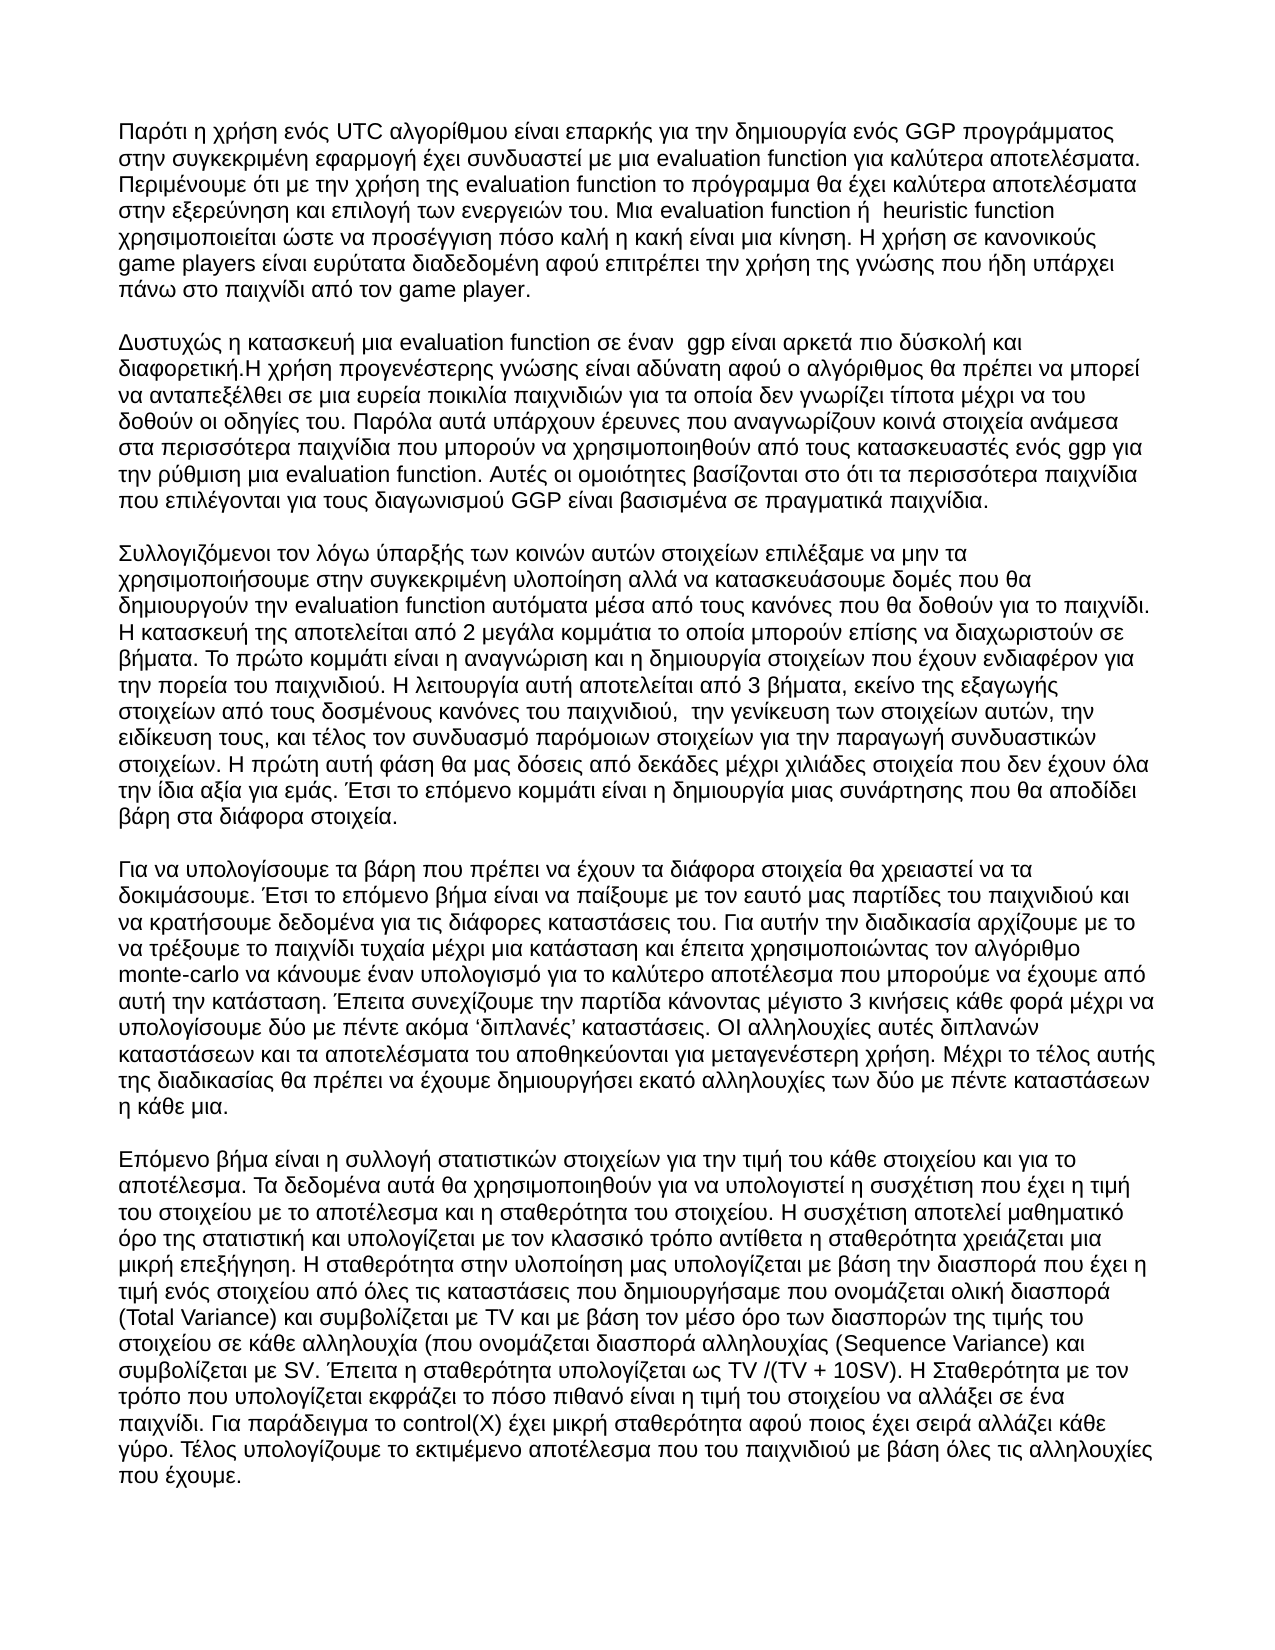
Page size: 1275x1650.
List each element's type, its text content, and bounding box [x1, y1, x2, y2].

text Επόμενο βήμα είναι η συλλογή στατιστικών στοιχείων για την τιμή του κάθε στοιχείου και για το αποτέλεσμα. Τα δεδομένα αυτά θα χρησιμοποιηθούν για να υπολογιστεί η συσχέτιση που έχει η τιμή του στοιχείου με το αποτέλεσμα και η σταθερότητα του στοιχείου. Η συσχέτιση αποτελεί μαθηματικό όρο της στατιστική και υπολογίζεται με τον κλασσικό τρόπο αντίθετα η σταθερότητα χρειάζεται μια μικρή επεξήγηση. Η σταθερότητα στην υλοποίηση μας υπολογίζεται με βάση την διασπορά που έχει η τιμή ενός στοιχείου από όλες τις καταστάσεις που δημιουργήσαμε που ονομάζεται ολική διασπορά (Total Variance) και συμβολίζεται με TV και με βάση τον μέσο όρο των διασπορών της τιμής του στοιχείου σε κάθε αλληλουχία (που ονομάζεται διασπορά αλληλουχίας (Sequence Variance) και συμβολίζεται με SV. Έπειτα η σταθερότητα υπολογίζεται ως TV /(TV + 10SV). Η Σταθερότητα με τον τρόπο που υπολογίζεται εκφράζει το πόσο πιθανό είναι η τιμή του στοιχείου να αλλάξει σε ένα παιχνίδι. Για παράδειγμα το control(X) έχει μικρή σταθερότητα αφού ποιος έχει σειρά αλλάζει κάθε γύρο. Τέλος υπολογίζουμε το εκτιμέμενο αποτέλεσμα που του παιχνιδιού με βάση όλες τις αλληλουχίες που έχουμε. [118, 1146, 1157, 1488]
text Δυστυχώς η κατασκευή μια evaluation function σε έναν ggp είναι αρκετά πιο δύσκολή και διαφορετική.Η χρήση προγενέστερης γνώσης είναι αδύνατη αφού ο αλγόριθμος θα πρέπει να μπορεί να ανταπεξέλθει σε μια ευρεία ποικιλία παιχνιδιών για τα οποία δεν γνωρίζει τίποτα μέχρι να του δοθούν οι οδηγίες του. Παρόλα αυτά υπάρχουν έρευνες που αναγνωρίζουν κοινά στοιχεία ανάμεσα στα περισσότερα παιχνίδια που μπορούν να χρησιμοποιηθούν από τους κατασκευαστές ενός ggp για την ρύθμιση μια evaluation function. Αυτές οι ομοιότητες βασίζονται στο ότι τα περισσότερα παιχνίδια που επιλέγονται για τους διαγωνισμού GGP είναι βασισμένα σε πραγματικά παιχνίδια. [118, 329, 1157, 513]
text Για να υπολογίσουμε τα βάρη που πρέπει να έχουν τα διάφορα στοιχεία θα χρειαστεί να τα δοκιμάσουμε. Έτσι το επόμενο βήμα είναι να παίξουμε με τον εαυτό μας παρτίδες του παιχνιδιού και να κρατήσουμε δεδομένα για τις διάφορες καταστάσεις του. Για αυτήν την διαδικασία αρχίζουμε με το να τρέξουμε το παιχνίδι τυχαία μέχρι μια κατάσταση και έπειτα χρησιμοποιώντας τον αλγόριθμο monte-carlo να κάνουμε έναν υπολογισμό για το καλύτερο αποτέλεσμα που μπορούμε να έχουμε από αυτή την κατάσταση. Έπειτα συνεχίζουμε την παρτίδα κάνοντας μέγιστο 3 κινήσεις κάθε φορά μέχρι να υπολογίσουμε δύο με πέντε ακόμα ‘διπλανές’ καταστάσεις. ΟΙ αλληλουχίες αυτές διπλανών καταστάσεων και τα αποτελέσματα του αποθηκεύονται για μεταγενέστερη χρήση. Μέχρι το τέλος αυτής της διαδικασίας θα πρέπει να έχουμε δημιουργήσει εκατό αλληλουχίες των δύο με πέντε καταστάσεων η κάθε μια. [118, 856, 1157, 1119]
text Παρότι η χρήση ενός UTC αλγορίθμου είναι επαρκής για την δημιουργία ενός GGP προγράμματος στην συγκεκριμένη εφαρμογή έχει συνδυαστεί με μια evaluation function για καλύτερα αποτελέσματα. Περιμένουμε ότι με την χρήση της evaluation function το πρόγραμμα θα έχει καλύτερα αποτελέσματα στην εξερεύνηση και επιλογή των ενεργειών του. Μια evaluation function ή heuristic function χρησιμοποιείται ώστε να προσέγγιση πόσο καλή η κακή είναι μια κίνηση. Η χρήση σε κανονικούς game players είναι ευρύτατα διαδεδομένη αφού επιτρέπει την χρήση της γνώσης που ήδη υπάρχει πάνω στο παιχνίδι από τον game player. [118, 118, 1157, 303]
text Συλλογιζόμενοι τον λόγω ύπαρξής των κοινών αυτών στοιχείων επιλέξαμε να μην τα χρησιμοποιήσουμε στην συγκεκριμένη υλοποίηση αλλά να κατασκευάσουμε δομές που θα δημιουργούν την evaluation function αυτόματα μέσα από τους κανόνες που θα δοθούν για το παιχνίδι. Η κατασκευή της αποτελείται από 2 μεγάλα κομμάτια το οποία μπορούν επίσης να διαχωριστούν σε βήματα. Το πρώτο κομμάτι είναι η αναγνώριση και η δημιουργία στοιχείων που έχουν ενδιαφέρον για την πορεία του παιχνιδιού. Η λειτουργία αυτή αποτελείται από 3 βήματα, εκείνο της εξαγωγής στοιχείων από τους δοσμένους κανόνες του παιχνιδιού, την γενίκευση των στοιχείων αυτών, την ειδίκευση τους, και τέλος τον συνδυασμό παρόμοιων στοιχείων για την παραγωγή συνδυαστικών στοιχείων. Η πρώτη αυτή φάση θα μας δόσεις από δεκάδες μέχρι χιλιάδες στοιχεία που δεν έχουν όλα την ίδια αξία για εμάς. Έτσι το επόμενο κομμάτι είναι η δημιουργία μιας συνάρτησης που θα αποδίδει βάρη στα διάφορα στοιχεία. [118, 540, 1157, 830]
